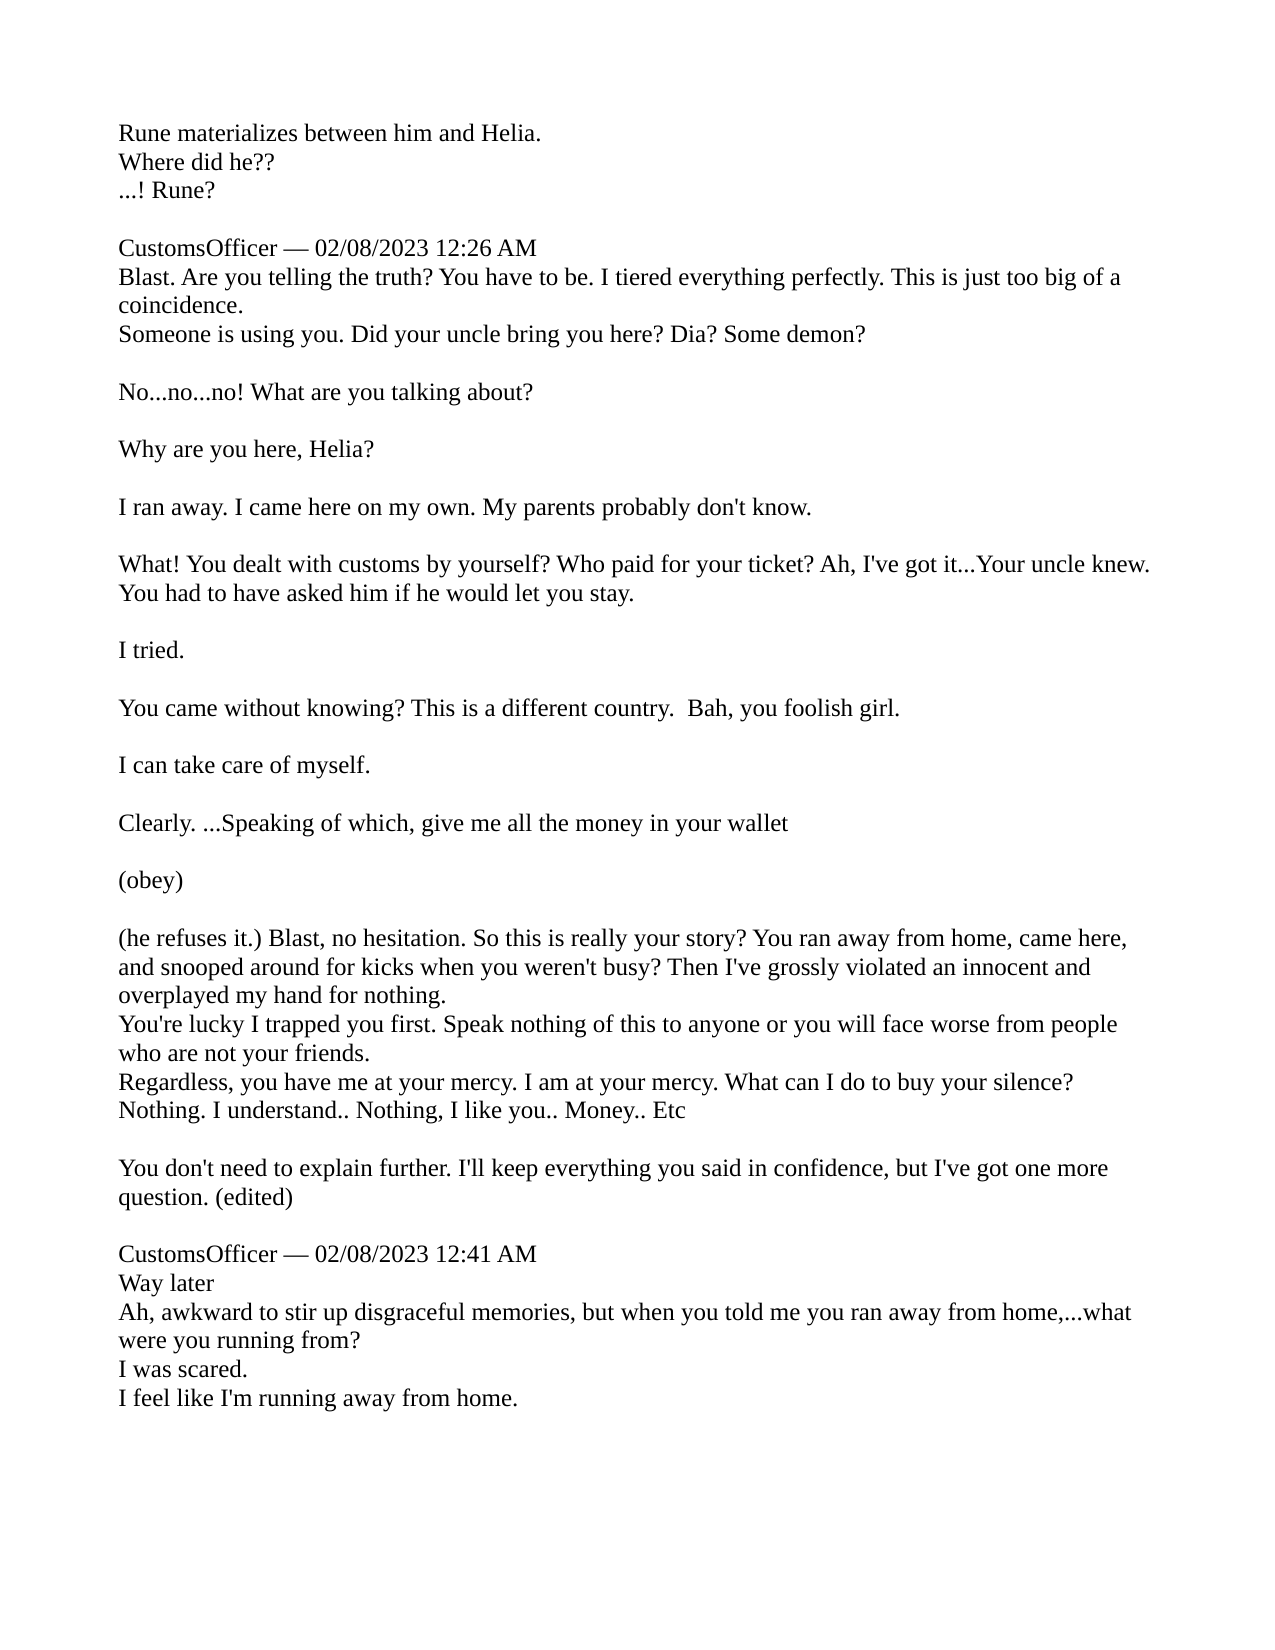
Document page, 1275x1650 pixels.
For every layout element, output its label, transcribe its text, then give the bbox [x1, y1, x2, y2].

text Way later [118, 1268, 1157, 1297]
text No...no...no! What are you talking about? [118, 377, 1157, 406]
text Rune materializes between him and Helia. [118, 118, 1157, 147]
text What! You dealt with customs by yourself? Who paid for your ticket? Ah, I've got it...Your uncle knew. You had to have asked him if he would let you stay. [118, 549, 1157, 607]
text Where did he?? [118, 147, 1157, 176]
text (obey) [118, 866, 1157, 894]
text Someone is using you. Did your uncle bring you here? Dia? Some demon? [118, 319, 1157, 348]
text I was scared. [118, 1354, 1157, 1383]
text (he refuses it.) Blast, no hesitation. So this is really your story? You ran away from home, came here, and snooped around for kicks when you weren't busy? Then I've grossly violated an innocent and overplayed my hand for nothing. [118, 923, 1157, 1009]
text Ah, awkward to stir up disgraceful memories, but when you told me you ran away from home,...what were you running from? [118, 1297, 1157, 1354]
text Regardless, you have me at your mercy. I am at your mercy. What can I do to buy your silence? [118, 1067, 1157, 1096]
text Clearly. ...Speaking of which, give me all the money in your wallet [118, 808, 1157, 837]
text Blast. Are you telling the truth? You have to be. I tiered everything perfectly. This is just too big of a coincidence. [118, 262, 1157, 319]
text CustomsOfficer — 02/08/2023 12:26 AM [118, 233, 1157, 262]
text You're lucky I trapped you first. Speak nothing of this to anyone or you will face worse from people who are not your friends. [118, 1009, 1157, 1067]
text CustomsOfficer — 02/08/2023 12:41 AM [118, 1239, 1157, 1268]
text Nothing. I understand.. Nothing, I like you.. Money.. Etc [118, 1096, 1157, 1124]
text Why are you here, Helia? [118, 434, 1157, 463]
text You came without knowing? This is a different country. Bah, you foolish girl. [118, 693, 1157, 722]
text You don't need to explain further. I'll keep everything you said in confidence, but I've got one more question. (edited) [118, 1153, 1157, 1211]
text I can take care of myself. [118, 751, 1157, 779]
text I feel like I'm running away from home. [118, 1383, 1157, 1412]
text I ran away. I came here on my own. My parents probably don't know. [118, 492, 1157, 521]
text ...! Rune? [118, 176, 1157, 204]
text I tried. [118, 636, 1157, 664]
